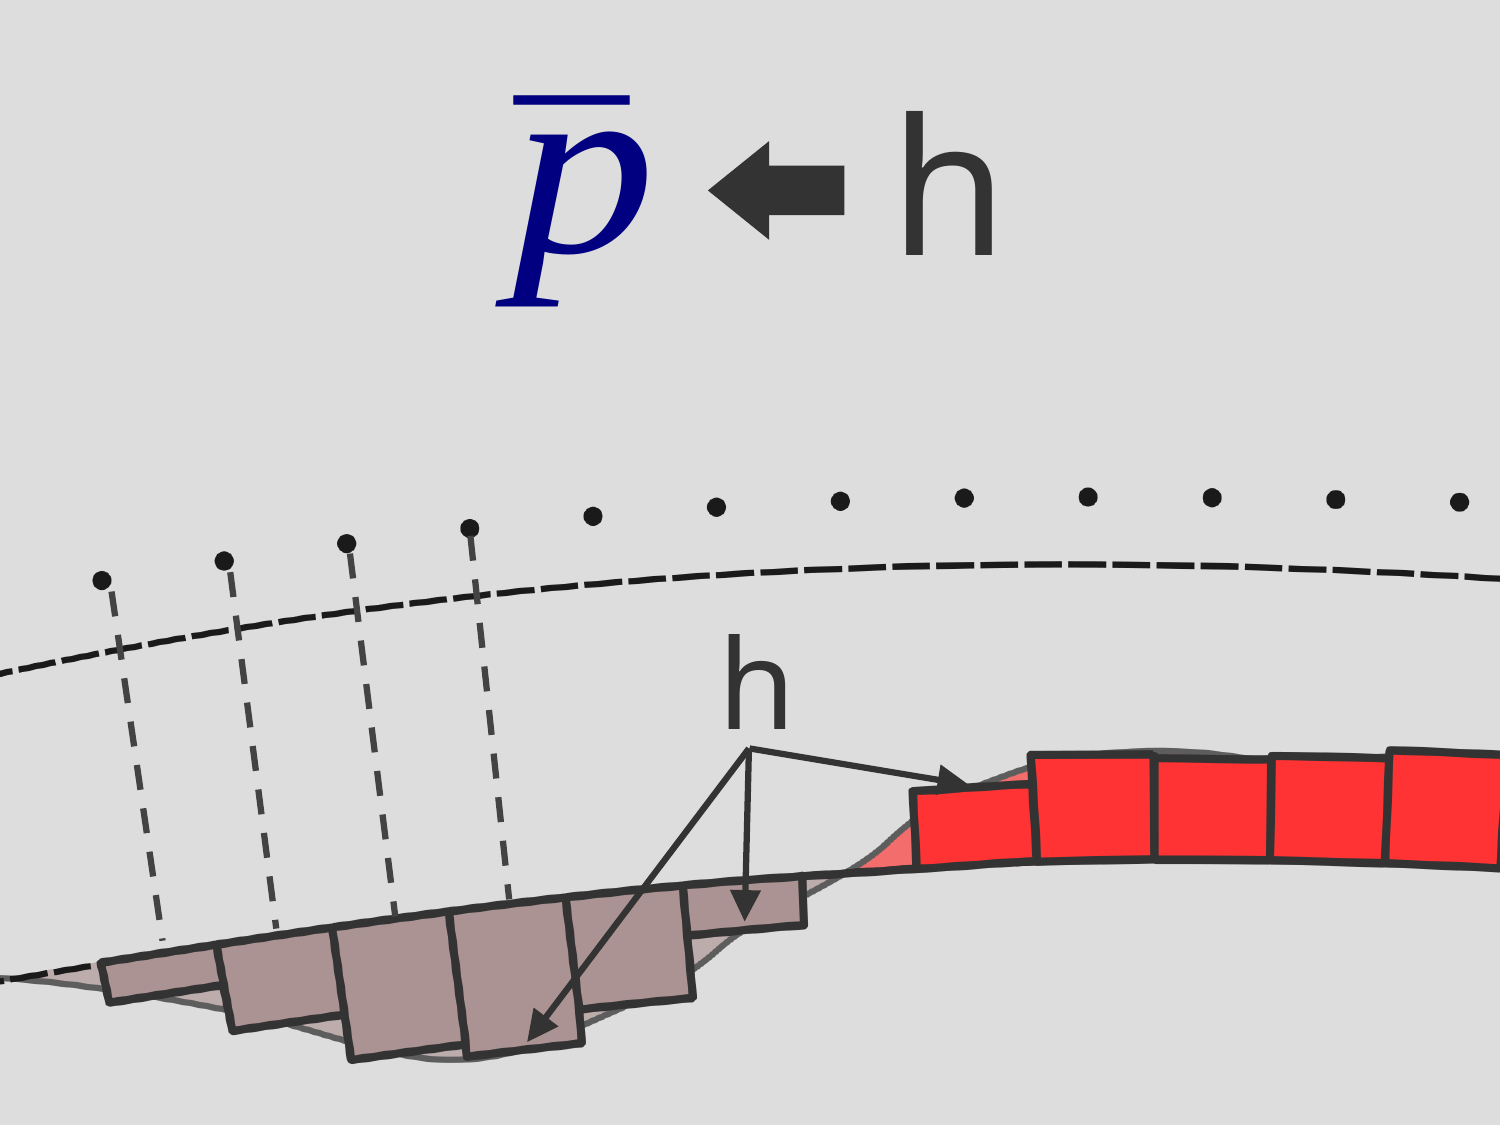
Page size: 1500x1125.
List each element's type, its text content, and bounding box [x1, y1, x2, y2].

title h [776, 40, 1122, 320]
text_box [707, 141, 845, 240]
text_box h [703, 609, 796, 749]
picture [0, 0, 1500, 1125]
chart [472, 23, 674, 308]
